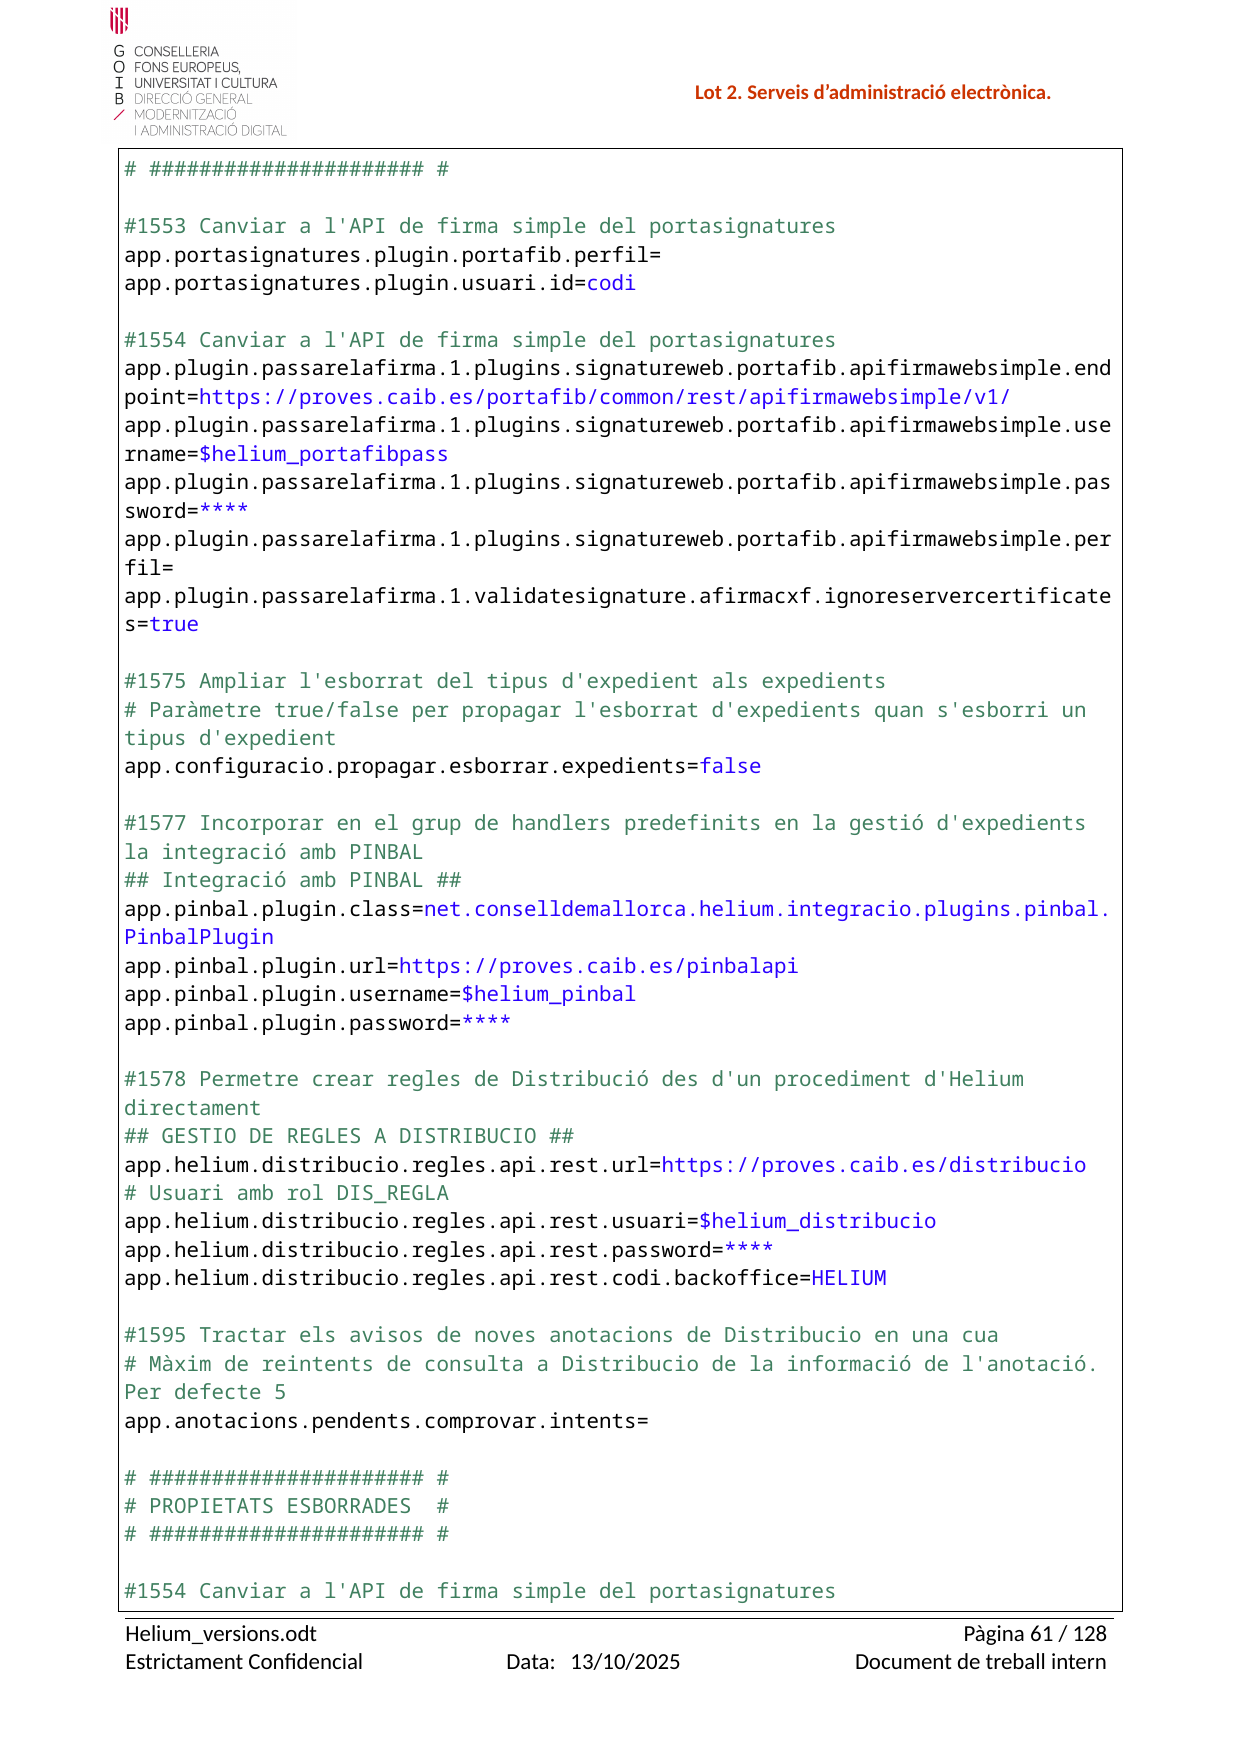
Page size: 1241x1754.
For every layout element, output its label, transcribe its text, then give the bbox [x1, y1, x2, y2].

table_header # ###################### # #1553 Canviar a l'API de firma simple del portasignatures app.portasignatures.plugin.portafib.perfil= app.portasignatures.plugin.usuari.id=codi #1554 Canviar a l'API de firma simple del portasignatures app.plugin.passarelafirma.1.plugins.signatureweb.portafib.apifirmawebsimple.endpoint=https://proves.caib.es/portafib/common/rest/apifirmawebsimple/v1/ app.plugin.passarelafirma.1.plugins.signatureweb.portafib.apifirmawebsimple.username=$helium_portafibpass app.plugin.passarelafirma.1.plugins.signatureweb.portafib.apifirmawebsimple.password=**** app.plugin.passarelafirma.1.plugins.signatureweb.portafib.apifirmawebsimple.perfil= app.plugin.passarelafirma.1.validatesignature.afirmacxf.ignoreservercertificates=true #1575 Ampliar l'esborrat del tipus d'expedient als expedients # Paràmetre true/false per propagar l'esborrat d'expedients quan s'esborri un tipus d'expedient app.configuracio.propagar.esborrar.expedients=false #1577 Incorporar en el grup de handlers predefinits en la gestió d'expedients la integració amb PINBAL ## Integració amb PINBAL ## app.pinbal.plugin.class=net.conselldemallorca.helium.integracio.plugins.pinbal.PinbalPlugin app.pinbal.plugin.url=https://proves.caib.es/pinbalapi app.pinbal.plugin.username=$helium_pinbal app.pinbal.plugin.password=**** #1578 Permetre crear regles de Distribució des d'un procediment d'Helium directament ## GESTIO DE REGLES A DISTRIBUCIO ## app.helium.distribucio.regles.api.rest.url=https://proves.caib.es/distribucio # Usuari amb rol DIS_REGLA app.helium.distribucio.regles.api.rest.usuari=$helium_distribucio app.helium.distribucio.regles.api.rest.password=**** app.helium.distribucio.regles.api.rest.codi.backoffice=HELIUM #1595 Tractar els avisos de noves anotacions de Distribucio en una cua # Màxim de reintents de consulta a Distribucio de la informació de l'anotació. Per defecte 5 app.anotacions.pendents.comprovar.intents= # ###################### # # PROPIETATS ESBORRADES # # ###################### # #1554 Canviar a l'API de firma simple del portasignatures [119, 149, 1122, 1611]
picture [100, 0, 297, 144]
